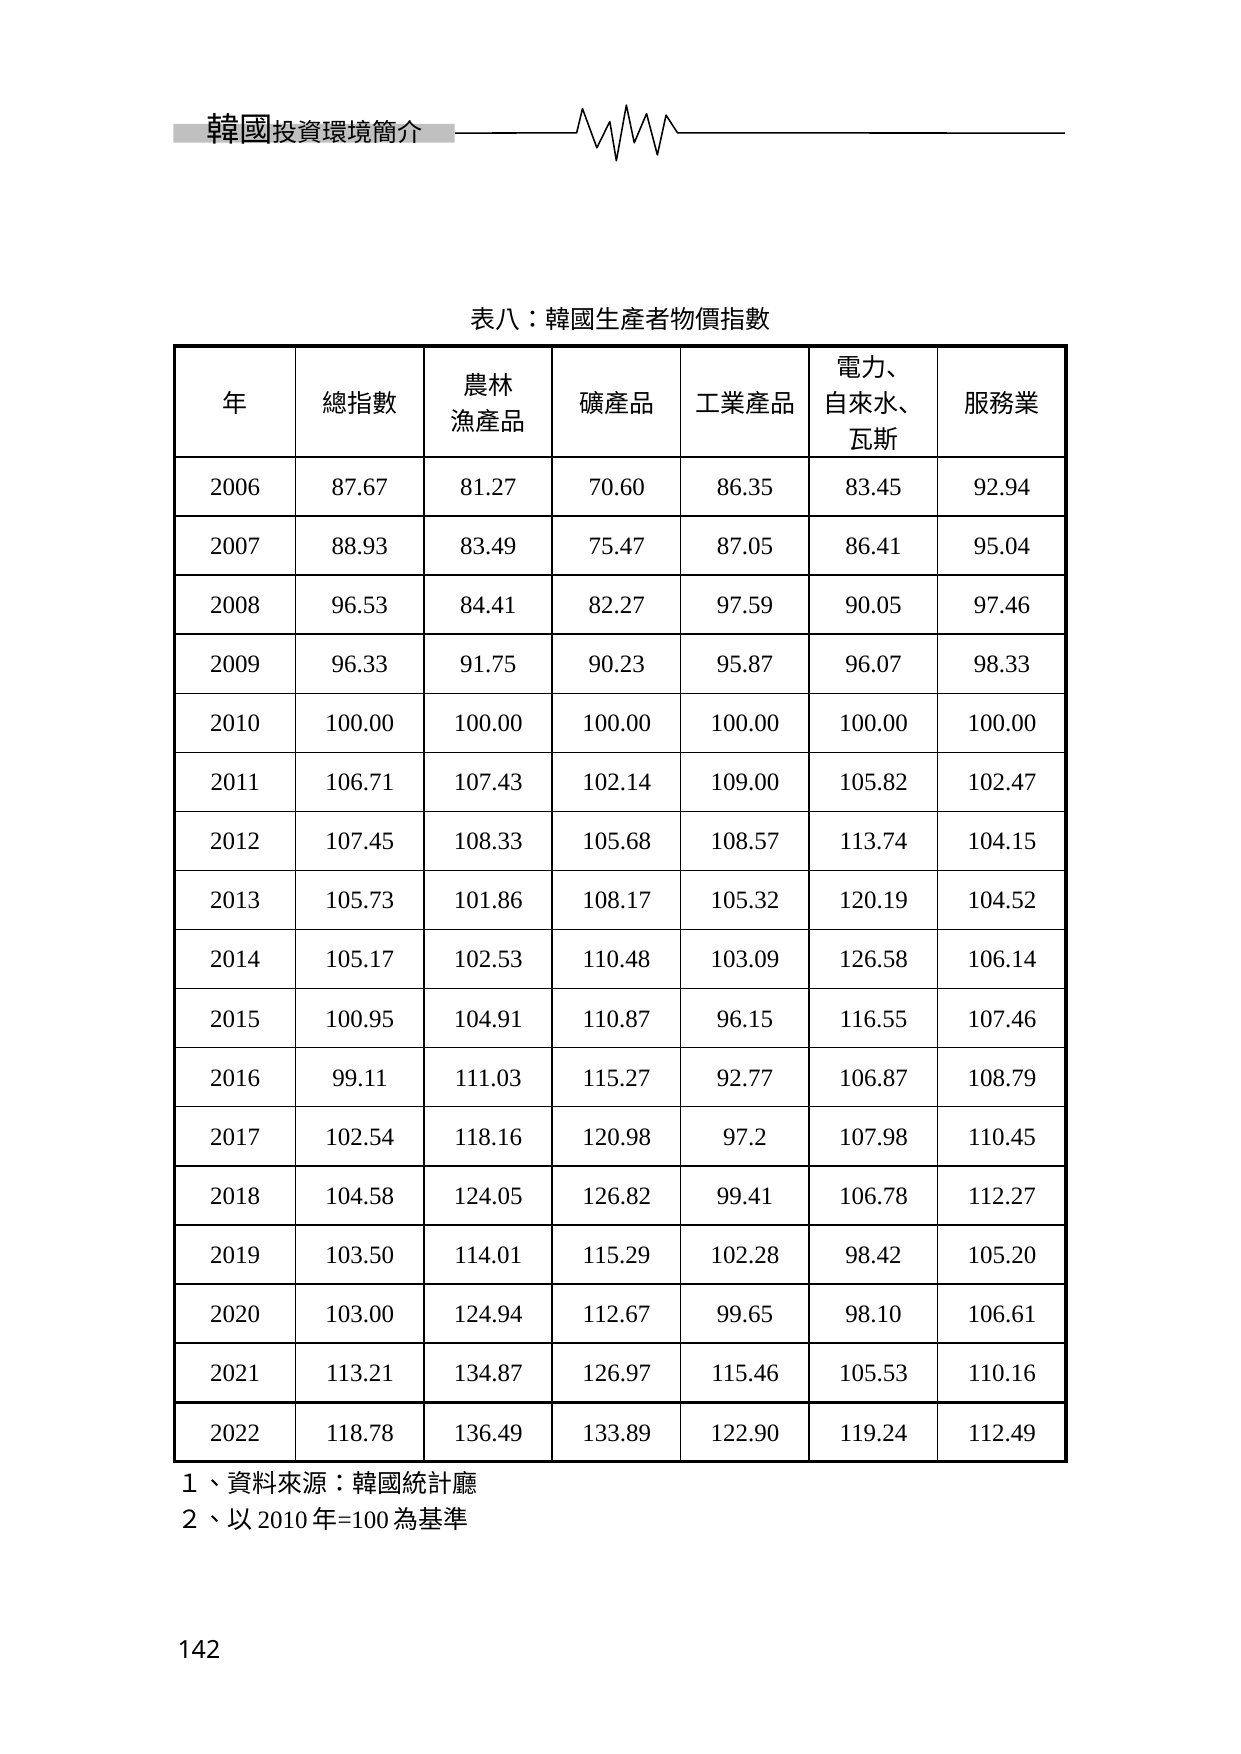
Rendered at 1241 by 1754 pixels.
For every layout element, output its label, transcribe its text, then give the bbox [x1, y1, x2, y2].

table_cell 113.74 [810, 812, 937, 869]
table_cell 116.55 [810, 989, 937, 1047]
table_cell 106.78 [810, 1167, 937, 1224]
table_cell 115.46 [681, 1344, 808, 1401]
table_cell 102.14 [553, 753, 680, 811]
table_cell 104.91 [425, 989, 551, 1047]
table_cell 99.65 [681, 1285, 808, 1342]
table_cell 102.53 [425, 930, 551, 988]
table_cell 2011 [176, 753, 295, 811]
table_cell 81.27 [425, 458, 551, 515]
table_header 電力、 自來水、 瓦斯 [810, 348, 937, 456]
table_cell 2016 [176, 1048, 295, 1106]
table_cell 91.75 [425, 635, 551, 692]
table_cell 90.05 [810, 576, 937, 633]
table_cell 122.90 [681, 1404, 808, 1460]
table_header 工業產品 [681, 348, 808, 456]
table_cell 133.89 [553, 1404, 680, 1460]
table_cell 136.49 [425, 1404, 551, 1460]
table_cell 105.53 [810, 1344, 937, 1401]
table_cell 111.03 [425, 1048, 551, 1106]
table_cell 102.28 [681, 1226, 808, 1283]
table_cell 100.00 [681, 694, 808, 751]
table_cell 2020 [176, 1285, 295, 1342]
table_cell 86.35 [681, 458, 808, 515]
table_cell 2019 [176, 1226, 295, 1283]
table_cell 104.52 [938, 871, 1064, 929]
table_cell 100.00 [938, 694, 1064, 751]
table_cell 100.00 [553, 694, 680, 751]
table_cell 112.49 [938, 1404, 1064, 1460]
table_cell 134.87 [425, 1344, 551, 1401]
table_cell 108.79 [938, 1048, 1064, 1106]
table_cell 82.27 [553, 576, 680, 633]
table_cell 92.94 [938, 458, 1064, 515]
table_cell 112.67 [553, 1285, 680, 1342]
table_cell 99.11 [296, 1048, 423, 1106]
table_header 服務業 [938, 348, 1064, 456]
table_cell 108.33 [425, 812, 551, 869]
table_cell 102.54 [296, 1107, 423, 1165]
table_cell 108.57 [681, 812, 808, 869]
table_cell 106.14 [938, 930, 1064, 988]
table_cell 126.97 [553, 1344, 680, 1401]
text 表八：韓國生產者物價指數 [177, 291, 1063, 344]
table_cell 97.59 [681, 576, 808, 633]
table_cell 2018 [176, 1167, 295, 1224]
table_cell 105.20 [938, 1226, 1064, 1283]
table_cell 96.53 [296, 576, 423, 633]
table_cell 2015 [176, 989, 295, 1047]
table_cell 83.45 [810, 458, 937, 515]
text ２、以2010年=100為基準 [177, 1499, 1063, 1536]
table_cell 120.19 [810, 871, 937, 929]
table_cell 104.15 [938, 812, 1064, 869]
table_cell 83.49 [425, 517, 551, 574]
table_cell 100.00 [425, 694, 551, 751]
table_cell 2009 [176, 635, 295, 692]
table_cell 96.33 [296, 635, 423, 692]
table_cell 124.05 [425, 1167, 551, 1224]
text １、資料來源：韓國統計廳 [177, 1463, 1063, 1499]
table_cell 96.07 [810, 635, 937, 692]
table_cell 115.27 [553, 1048, 680, 1106]
table_cell 106.87 [810, 1048, 937, 1106]
table_cell 87.05 [681, 517, 808, 574]
table_cell 87.67 [296, 458, 423, 515]
table_cell 110.48 [553, 930, 680, 988]
table_cell 97.2 [681, 1107, 808, 1165]
table_cell 84.41 [425, 576, 551, 633]
table_cell 2008 [176, 576, 295, 633]
table_cell 102.47 [938, 753, 1064, 811]
table_cell 75.47 [553, 517, 680, 574]
table_cell 2017 [176, 1107, 295, 1165]
table_header 農林 漁產品 [425, 348, 551, 456]
table_cell 2006 [176, 458, 295, 515]
table_cell 88.93 [296, 517, 423, 574]
table_cell 107.46 [938, 989, 1064, 1047]
table_cell 107.45 [296, 812, 423, 869]
table_cell 2010 [176, 694, 295, 751]
table_cell 126.58 [810, 930, 937, 988]
table_cell 92.77 [681, 1048, 808, 1106]
table_cell 110.45 [938, 1107, 1064, 1165]
table_cell 100.00 [296, 694, 423, 751]
table_cell 118.16 [425, 1107, 551, 1165]
table_cell 70.60 [553, 458, 680, 515]
table_cell 114.01 [425, 1226, 551, 1283]
table_cell 110.87 [553, 989, 680, 1047]
table_cell 98.10 [810, 1285, 937, 1342]
table_cell 109.00 [681, 753, 808, 811]
table_cell 115.29 [553, 1226, 680, 1283]
table_cell 2021 [176, 1344, 295, 1401]
table_cell 106.71 [296, 753, 423, 811]
table_cell 105.32 [681, 871, 808, 929]
table_cell 124.94 [425, 1285, 551, 1342]
table_cell 119.24 [810, 1404, 937, 1460]
table_cell 108.17 [553, 871, 680, 929]
table_cell 2022 [176, 1404, 295, 1460]
table_header 年 [176, 348, 295, 456]
table_cell 98.33 [938, 635, 1064, 692]
table_cell 113.21 [296, 1344, 423, 1401]
table_cell 2007 [176, 517, 295, 574]
table_cell 95.87 [681, 635, 808, 692]
table_cell 90.23 [553, 635, 680, 692]
table_cell 105.82 [810, 753, 937, 811]
table_cell 99.41 [681, 1167, 808, 1224]
table_cell 107.98 [810, 1107, 937, 1165]
table_cell 103.50 [296, 1226, 423, 1283]
table_cell 86.41 [810, 517, 937, 574]
table_cell 112.27 [938, 1167, 1064, 1224]
table_cell 104.58 [296, 1167, 423, 1224]
table_cell 95.04 [938, 517, 1064, 574]
table_cell 101.86 [425, 871, 551, 929]
table_header 礦產品 [553, 348, 680, 456]
table_cell 98.42 [810, 1226, 937, 1283]
table_cell 105.68 [553, 812, 680, 869]
table_cell 103.09 [681, 930, 808, 988]
table_cell 106.61 [938, 1285, 1064, 1342]
table_cell 96.15 [681, 989, 808, 1047]
table_cell 2013 [176, 871, 295, 929]
table_cell 120.98 [553, 1107, 680, 1165]
table_cell 2014 [176, 930, 295, 988]
table_cell 100.95 [296, 989, 423, 1047]
table_cell 100.00 [810, 694, 937, 751]
table_cell 126.82 [553, 1167, 680, 1224]
table_cell 105.73 [296, 871, 423, 929]
table_cell 97.46 [938, 576, 1064, 633]
table_cell 103.00 [296, 1285, 423, 1342]
table_cell 105.17 [296, 930, 423, 988]
table_cell 107.43 [425, 753, 551, 811]
table_cell 2012 [176, 812, 295, 869]
table_header 總指數 [296, 348, 423, 456]
table_cell 118.78 [296, 1404, 423, 1460]
table_cell 110.16 [938, 1344, 1064, 1401]
